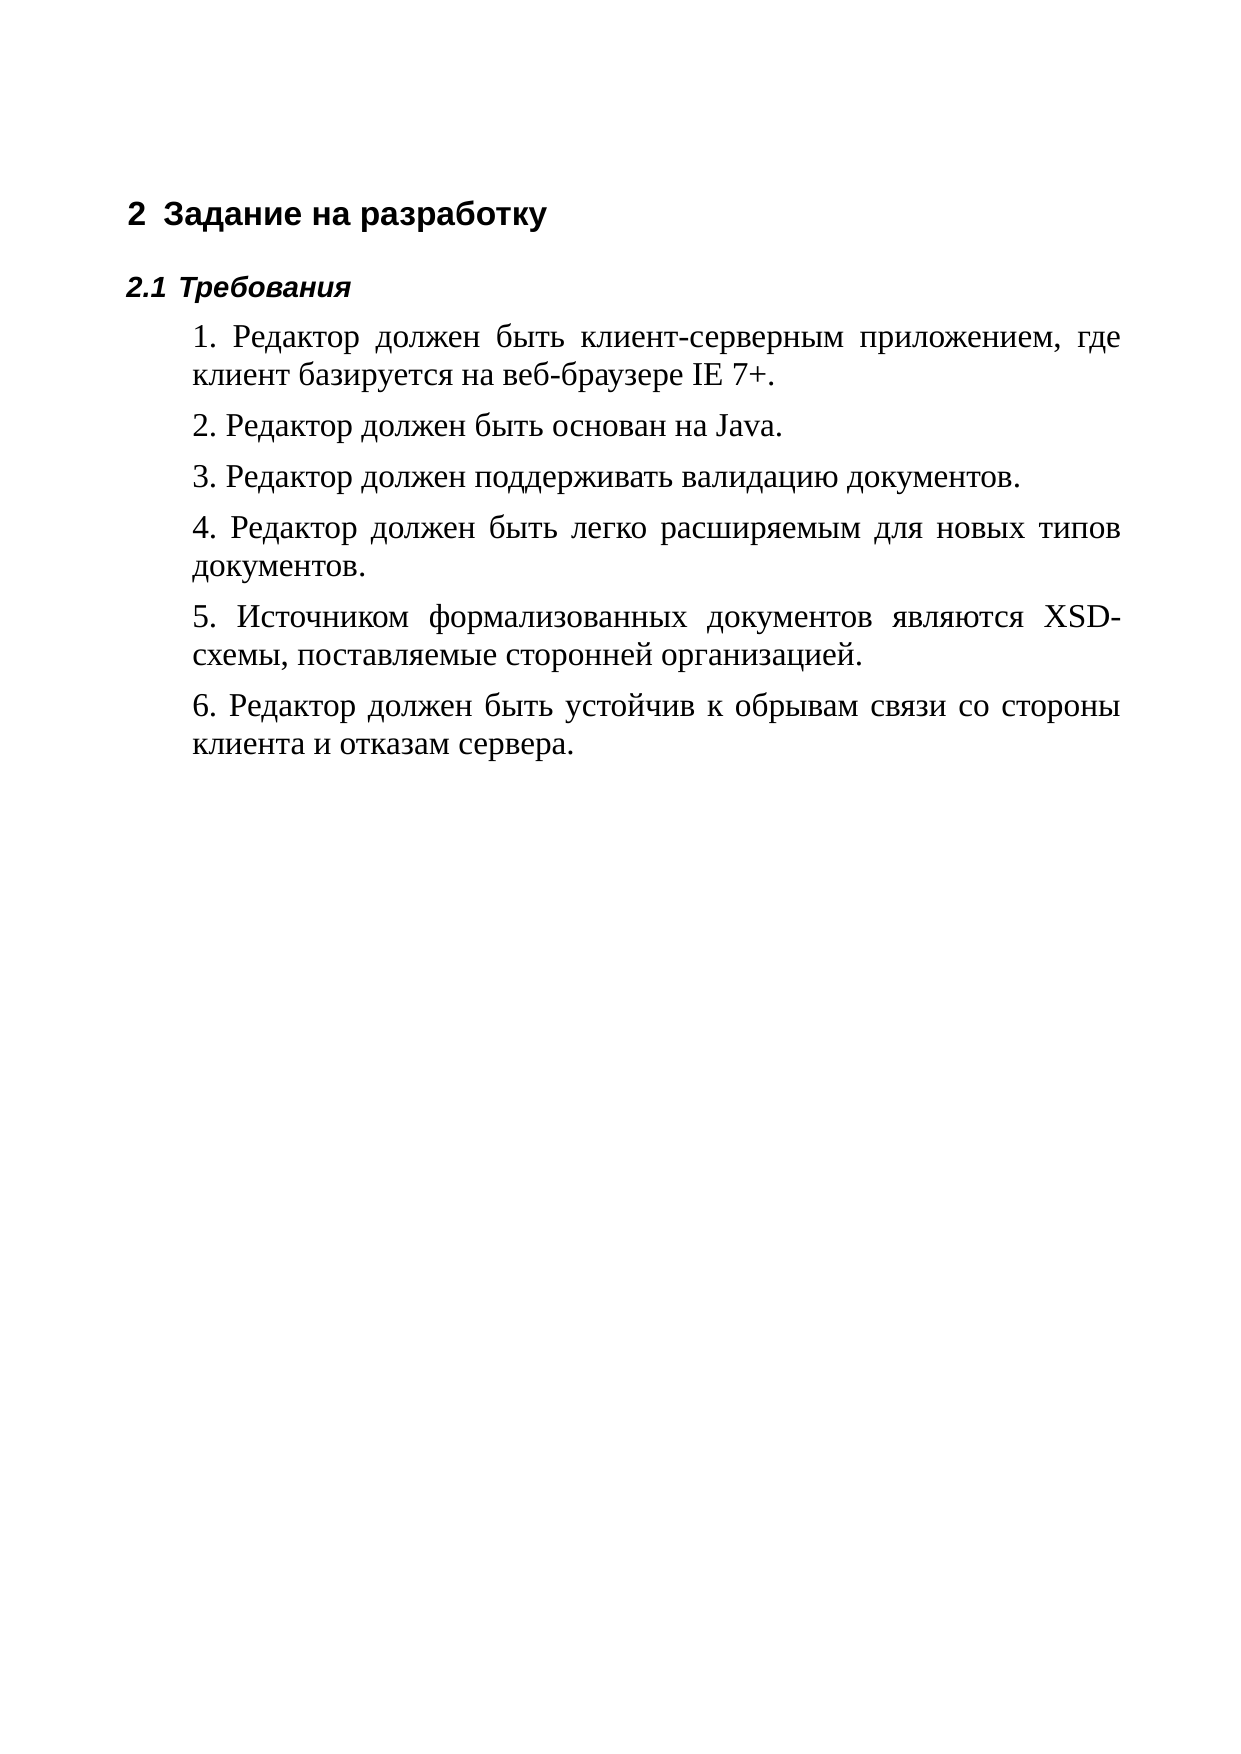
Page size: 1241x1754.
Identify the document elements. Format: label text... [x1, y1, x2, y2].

text 5. Источником формализованных документов являются XSD-схемы, поставляемые сторонней организацией. [192, 596, 1122, 673]
text 6. Редактор должен быть устойчив к обрывам связи со стороны клиента и отказам сервера. [192, 685, 1122, 762]
text 3. Редактор должен поддерживать валидацию документов. [192, 456, 1122, 494]
text 1. Редактор должен быть клиент-серверным приложением, где клиент базируется на веб-браузере IE 7+. [192, 316, 1122, 393]
text 2. Редактор должен быть основан на Java. [192, 405, 1122, 444]
text 4. Редактор должен быть легко расширяемым для новых типов документов. [192, 507, 1122, 584]
subtitle Требования [118, 270, 1122, 304]
subtitle Задание на разработку [118, 194, 1122, 233]
